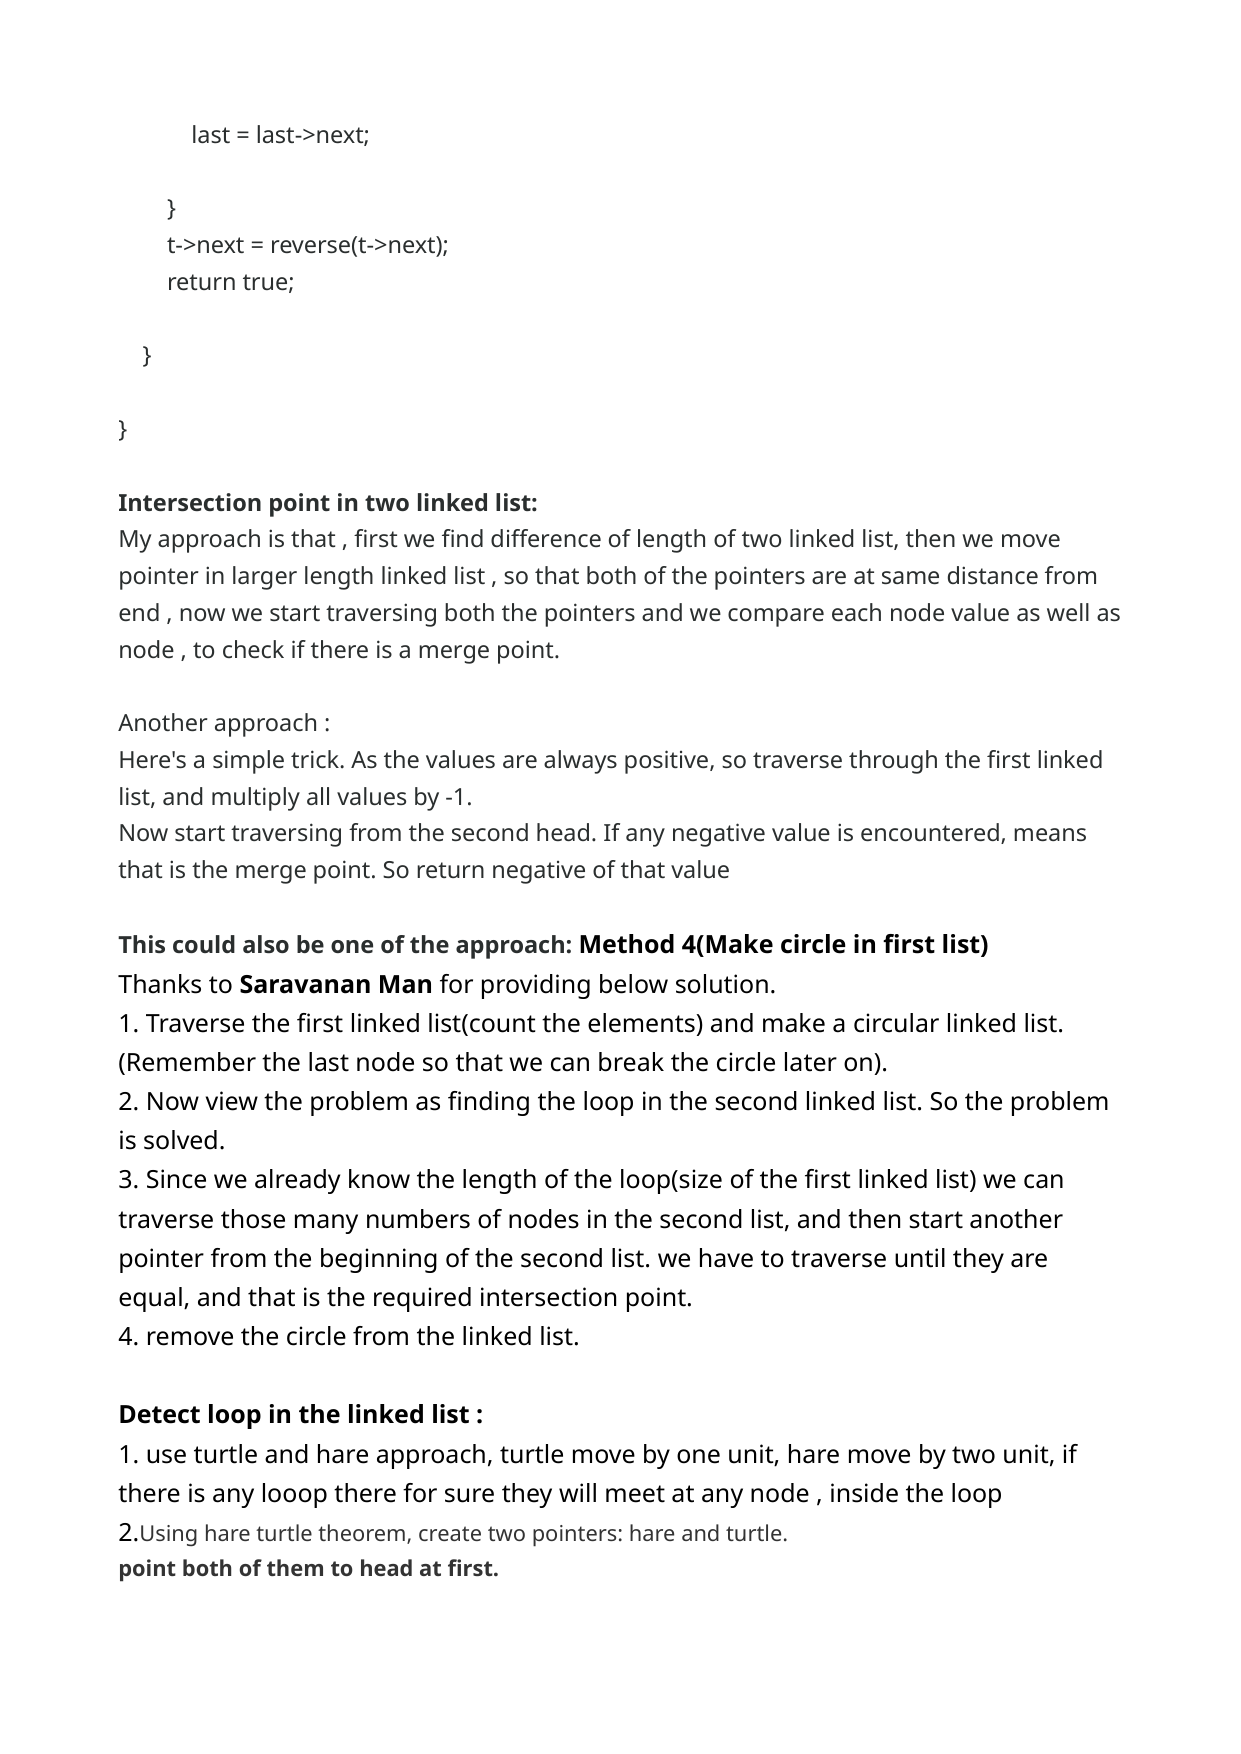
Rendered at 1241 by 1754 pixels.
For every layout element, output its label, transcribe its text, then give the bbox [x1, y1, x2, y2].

text My approach is that , first we find difference of length of two linked list, then we move pointer in larger length linked list , so that both of the pointers are at same distance from end , now we start traversing both the pointers and we compare each node value as well as node , to check if there is a merge point. [118, 523, 1122, 665]
text Intersection point in two linked list: [118, 486, 1122, 518]
text t->next = reverse(t->next); [118, 228, 1122, 260]
text Another approach : [118, 706, 1122, 738]
text } [118, 192, 1122, 224]
text } [118, 339, 1122, 371]
text } [118, 412, 1122, 444]
text Here's a simple trick. As the values are always positive, so traverse through the first linked list, and multiply all values by -1. Now start traversing from the second head. If any negative value is encountered, means that is the merge point. So return negative of that value [118, 743, 1122, 886]
text last = last->next; [118, 118, 1122, 150]
text 1. use turtle and hare approach, turtle move by one unit, hare move by two unit, if there is any looop there for sure they will meet at any node , inside the loop 2.Using hare turtle theorem, create two pointers: hare and turtle. point both of them to head at first. [118, 1436, 1122, 1583]
text return true; [118, 265, 1122, 297]
text Detect loop in the linked list : [118, 1397, 1122, 1431]
text This could also be one of the approach: Method 4(Make circle in first list) Thanks to Saravanan Man for providing below solution. 1. Traverse the first linked list(count the elements) and make a circular linked list. (Remember the last node so that we can break the circle later on). 2. Now view the problem as finding the loop in the second linked list. So the problem is solved. 3. Since we already know the length of the loop(size of the first linked list) we can traverse those many numbers of nodes in the second list, and then start another pointer from the beginning of the second list. we have to traverse until they are equal, and that is the required intersection point. 4. remove the circle from the linked list. [118, 927, 1122, 1353]
